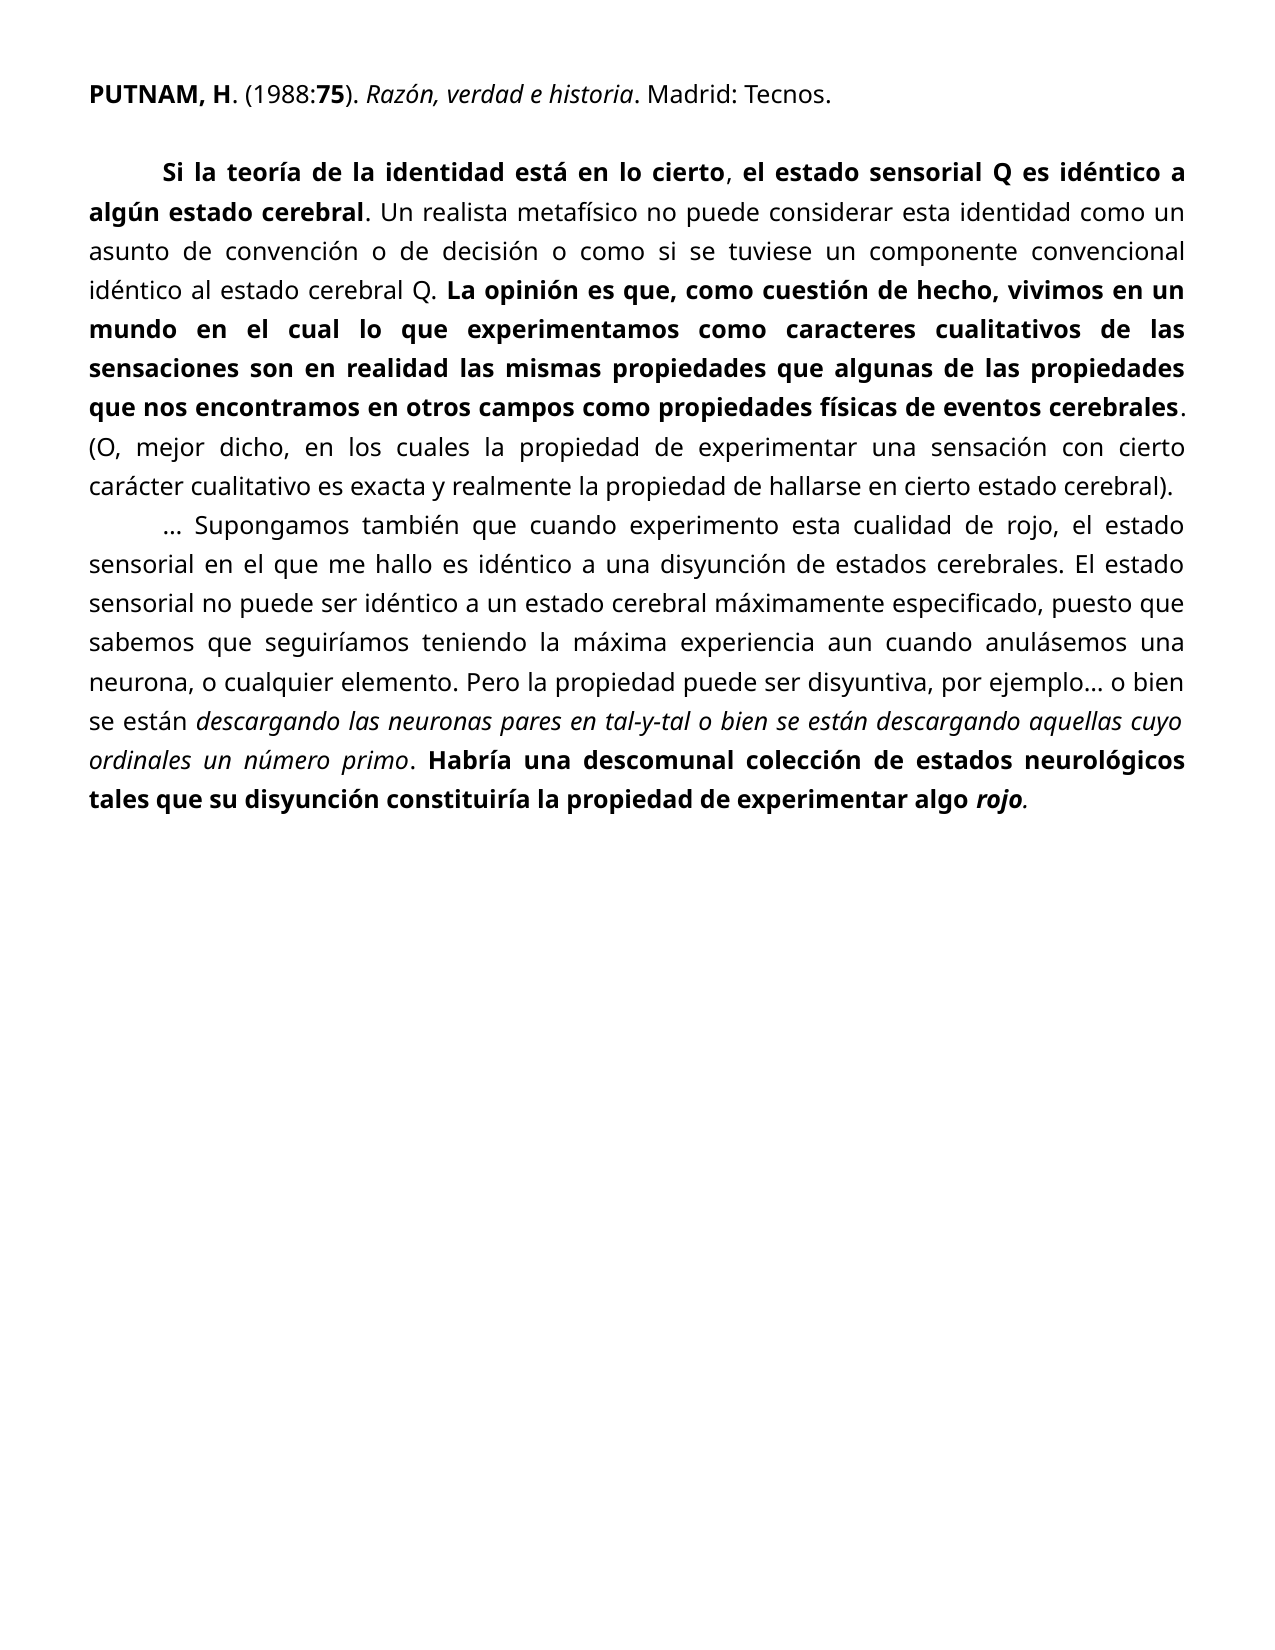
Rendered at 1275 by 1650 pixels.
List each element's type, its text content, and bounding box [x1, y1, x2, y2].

text Si la teoría de la identidad está en lo cierto, el estado sensorial Q es idéntico a algún estado cerebral. Un realista metafísico no puede considerar esta identidad como un asunto de convención o de decisión o como si se tuviese un componente convencional idéntico al estado cerebral Q. La opinión es que, como cuestión de hecho, vivimos en un mundo en el cual lo que experimentamos como caracteres cualitativos de las sensaciones son en realidad las mismas propiedades que algunas de las propiedades que nos encontramos en otros campos como propiedades físicas de eventos cerebrales. (O, mejor dicho, en los cuales la propiedad de experimentar una sensación con cierto carácter cualitativo es exacta y realmente la propiedad de hallarse en cierto estado cerebral). [88, 155, 1186, 502]
text … Supongamos también que cuando experimento esta cualidad de rojo, el estado sensorial en el que me hallo es idéntico a una disyunción de estados cerebrales. El estado sensorial no puede ser idéntico a un estado cerebral máximamente especificado, puesto que sabemos que seguiríamos teniendo la máxima experiencia aun cuando anulásemos una neurona, o cualquier elemento. Pero la propiedad puede ser disyuntiva, por ejemplo… o bien se están descargando las neuronas pares en tal-y-tal o bien se están descargando aquellas cuyo ordinales un número primo. Habría una descomunal colección de estados neurológicos tales que su disyunción constituiría la propiedad de experimentar algo rojo. [88, 508, 1186, 816]
text PUTNAM, H. (1988:75). Razón, verdad e historia. Madrid: Tecnos. [88, 77, 1186, 111]
